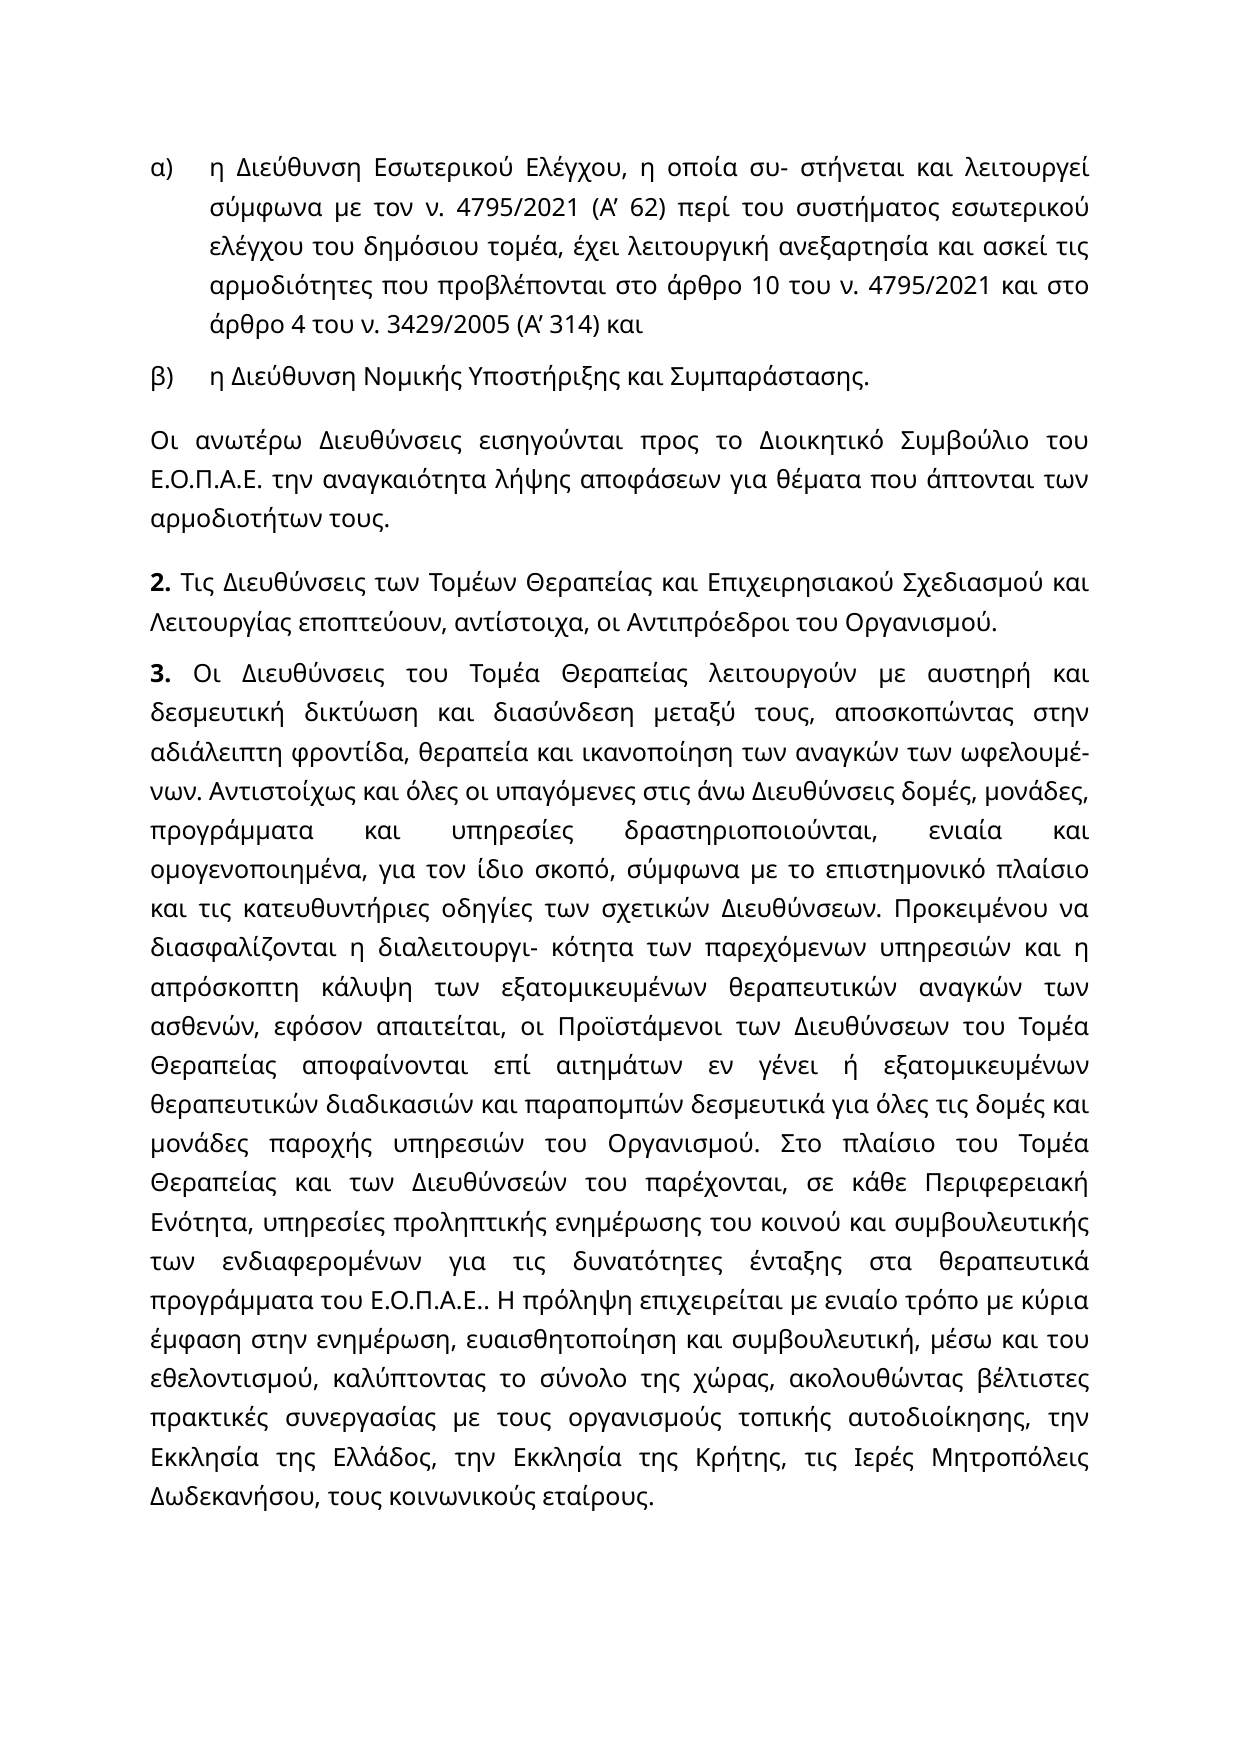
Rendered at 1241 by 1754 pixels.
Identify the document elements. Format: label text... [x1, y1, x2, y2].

text Οι ανωτέρω Διευθύνσεις εισηγούνται προς το Διοικητικό Συμβούλιο του Ε.Ο.Π.Α.Ε. την αναγκαιότητα λήψης αποφάσεων για θέματα που άπτονται των αρμοδιοτήτων τους. [150, 422, 1090, 535]
list β) η Διεύθυνση Νομικής Υποστήριξης και Συμπαράστασης. [150, 358, 1090, 392]
text 2. Τις Διευθύνσεις των Τομέων Θεραπείας και Επιχειρησιακού Σχεδιασμού και Λειτουργίας εποπτεύουν, αντίστοιχα, οι Αντιπρόεδροι του Οργανισμού. [150, 565, 1090, 638]
text 3. Οι Διευθύνσεις του Τομέα Θεραπείας λειτουργούν με αυστηρή και δεσμευτική δικτύωση και διασύνδεση μεταξύ τους, αποσκοπώντας στην αδιάλειπτη φροντίδα, θεραπεία και ικανοποίηση των αναγκών των ωφελουμέ- νων. Αντιστοίχως και όλες οι υπαγόμενες στις άνω Διευθύνσεις δομές, μονάδες, προγράμματα και υπηρεσίες δραστηριοποιούνται, ενιαία και ομογενοποιημένα, για τον ίδιο σκοπό, σύμφωνα με το επιστημονικό πλαίσιο και τις κατευθυντήριες οδηγίες των σχετικών Διευθύνσεων. Προκειμένου να διασφαλίζονται η διαλειτουργι- κότητα των παρεχόμενων υπηρεσιών και η απρόσκοπτη κάλυψη των εξατομικευμένων θεραπευτικών αναγκών των ασθενών, εφόσον απαιτείται, οι Προϊστάμενοι των Διευθύνσεων του Τομέα Θεραπείας αποφαίνονται επί αιτημάτων εν γένει ή εξατομικευμένων θεραπευτικών διαδικασιών και παραπομπών δεσμευτικά για όλες τις δομές και μονάδες παροχής υπηρεσιών του Οργανισμού. Στο πλαίσιο του Τομέα Θεραπείας και των Διευθύνσεών του παρέχονται, σε κάθε Περιφερειακή Ενότητα, υπηρεσίες προληπτικής ενημέρωσης του κοινού και συμβουλευτικής των ενδιαφερομένων για τις δυνατότητες ένταξης στα θεραπευτικά προγράμματα του Ε.Ο.Π.Α.Ε.. Η πρόληψη επιχειρείται με ενιαίο τρόπο με κύρια έμφαση στην ενημέρωση, ευαισθητοποίηση και συμβουλευτική, μέσω και του εθελοντισμού, καλύπτοντας το σύνολο της χώρας, ακολουθώντας βέλτιστες πρακτικές συνεργασίας με τους οργανισμούς τοπικής αυτοδιοίκησης, την Εκκλησία της Ελλάδος, την Εκκλησία της Κρήτης, τις Ιερές Μητροπόλεις Δωδεκανήσου, τους κοινωνικούς εταίρους. [150, 656, 1090, 1512]
list α) η Διεύθυνση Εσωτερικού Ελέγχου, η οποία συ- στήνεται και λειτουργεί σύμφωνα με τον ν. 4795/2021 (Α’ 62) περί του συστήματος εσωτερικού ελέγχου του δημόσιου τομέα, έχει λειτουργική ανεξαρτησία και ασκεί τις αρμοδιότητες που προβλέπονται στο άρθρο 10 του ν. 4795/2021 και στο άρθρο 4 του ν. 3429/2005 (Α’ 314) και [150, 150, 1090, 341]
